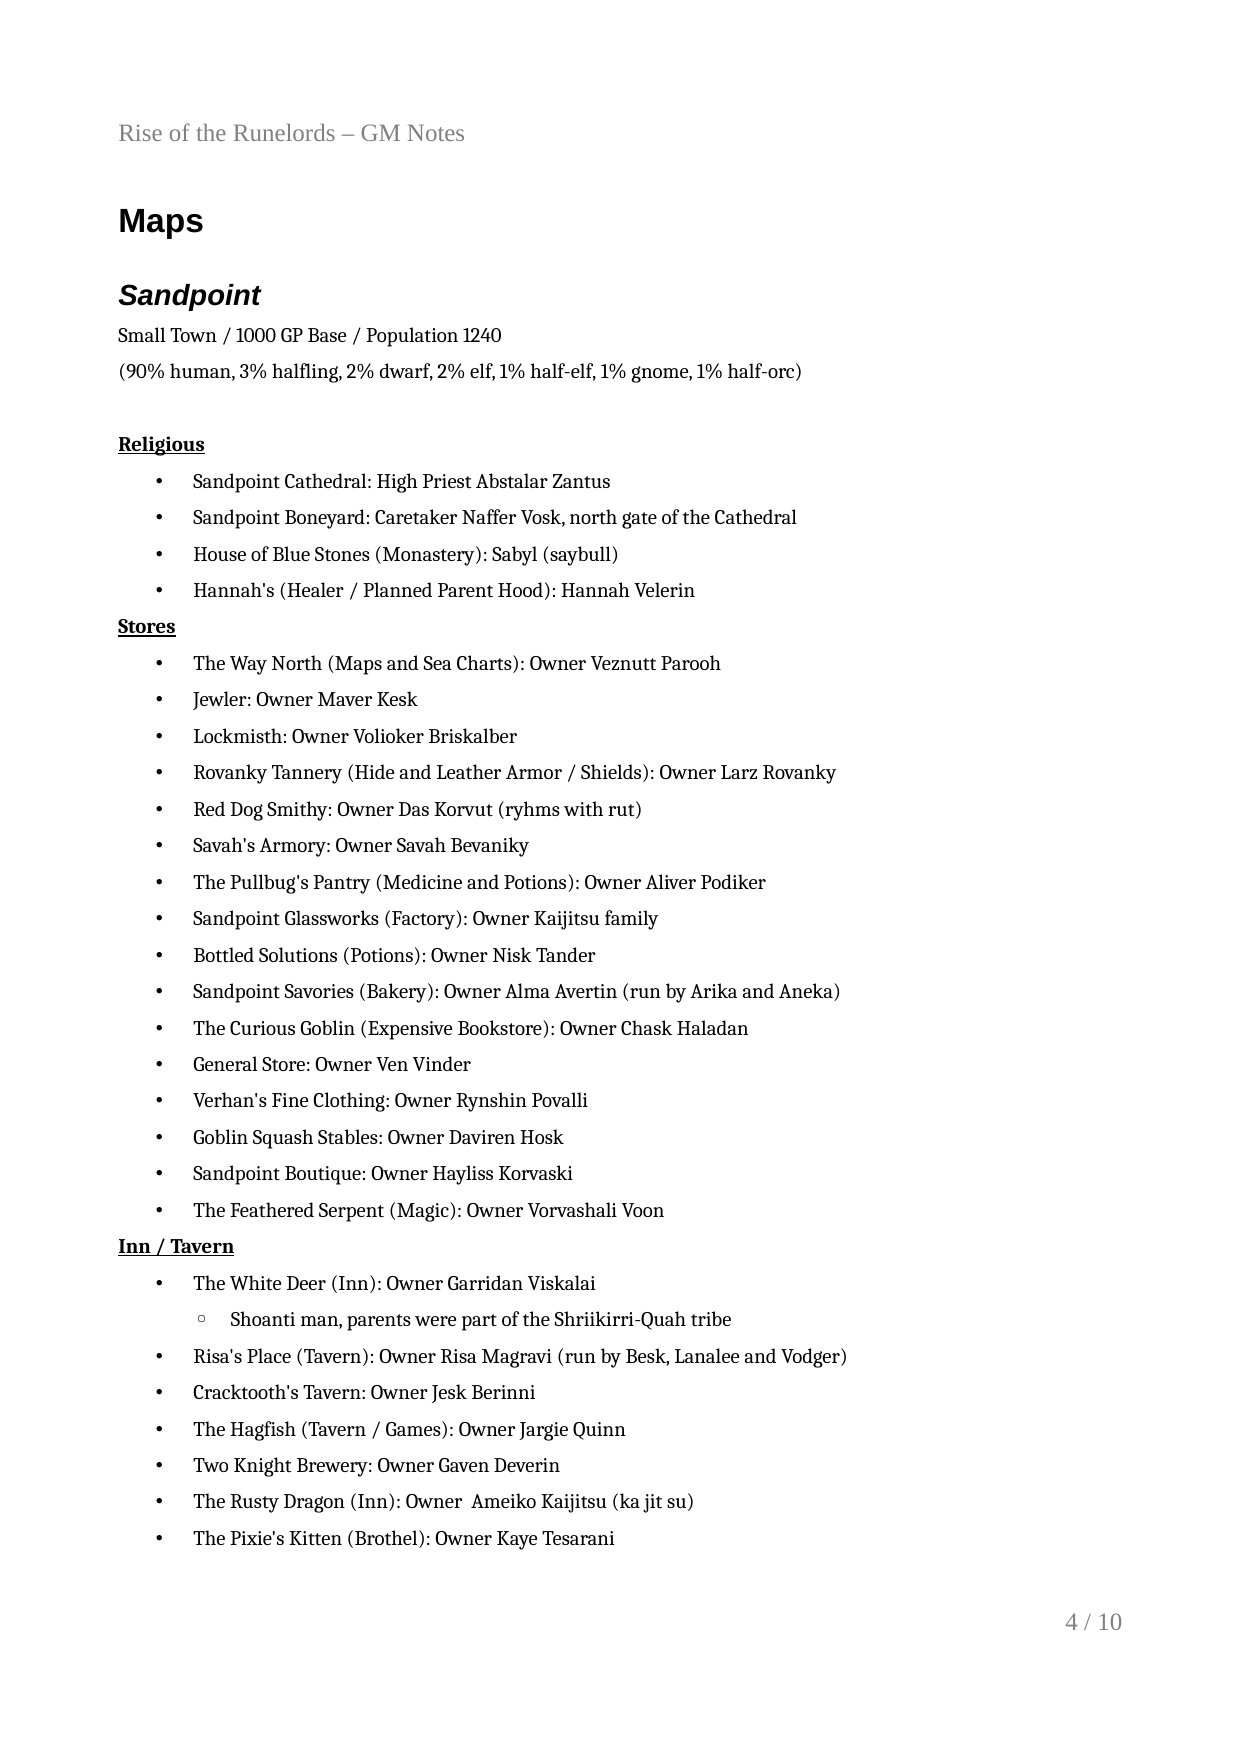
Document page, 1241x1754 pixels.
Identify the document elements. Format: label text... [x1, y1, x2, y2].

list Jewler: Owner Maver Kesk [156, 688, 1122, 712]
list The Pixie's Kitten (Brothel): Owner Kaye Tesarani [156, 1527, 1122, 1551]
text Stores [118, 615, 1122, 639]
list Sandpoint Glassworks (Factory): Owner Kaijitsu family [156, 907, 1122, 931]
list Shoanti man, parents were part of the Shriikirri-Quah tribe [193, 1308, 1122, 1332]
list Rovanky Tannery (Hide and Leather Armor / Shields): Owner Larz Rovanky [156, 761, 1122, 785]
list Sandpoint Cathedral: High Priest Abstalar Zantus [156, 469, 1122, 493]
list The Rusty Dragon (Inn): Owner Ameiko Kaijitsu (ka jit su) [156, 1490, 1122, 1514]
list Hannah's (Healer / Planned Parent Hood): Hannah Velerin [156, 579, 1122, 603]
text (90% human, 3% halfling, 2% dwarf, 2% elf, 1% half-elf, 1% gnome, 1% half-orc) [118, 360, 1122, 384]
list Sandpoint Boutique: Owner Hayliss Korvaski [156, 1162, 1122, 1186]
list Red Dog Smithy: Owner Das Korvut (ryhms with rut) [156, 797, 1122, 821]
list Risa's Place (Tavern): Owner Risa Magravi (run by Besk, Lanalee and Vodger) [156, 1344, 1122, 1368]
list The Way North (Maps and Sea Charts): Owner Veznutt Parooh [156, 652, 1122, 676]
text Small Town / 1000 GP Base / Population 1240 [118, 323, 1122, 347]
list The Hagfish (Tavern / Games): Owner Jargie Quinn [156, 1417, 1122, 1441]
list Sandpoint Savories (Bakery): Owner Alma Avertin (run by Arika and Aneka) [156, 980, 1122, 1004]
list The Pullbug's Pantry (Medicine and Potions): Owner Aliver Podiker [156, 870, 1122, 894]
list House of Blue Stones (Monastery): Sabyl (saybull) [156, 542, 1122, 566]
list Cracktooth's Tavern: Owner Jesk Berinni [156, 1381, 1122, 1405]
list Bottled Solutions (Potions): Owner Nisk Tander [156, 943, 1122, 967]
list Goblin Squash Stables: Owner Daviren Hosk [156, 1126, 1122, 1149]
text Religious [118, 433, 1122, 457]
list General Store: Owner Ven Vinder [156, 1053, 1122, 1077]
list The White Deer (Inn): Owner Garridan Viskalai [156, 1271, 1122, 1295]
list Verhan's Fine Clothing: Owner Rynshin Povalli [156, 1089, 1122, 1113]
subtitle Sandpoint [118, 277, 1122, 311]
list The Curious Goblin (Expensive Bookstore): Owner Chask Haladan [156, 1016, 1122, 1040]
subtitle Maps [118, 201, 1122, 240]
list Lockmisth: Owner Volioker Briskalber [156, 724, 1122, 748]
list The Feathered Serpent (Magic): Owner Vorvashali Voon [156, 1198, 1122, 1222]
list Savah's Armory: Owner Savah Bevaniky [156, 834, 1122, 858]
list Two Knight Brewery: Owner Gaven Deverin [156, 1454, 1122, 1478]
list Sandpoint Boneyard: Caretaker Naffer Vosk, north gate of the Cathedral [156, 506, 1122, 530]
text Inn / Tavern [118, 1235, 1122, 1259]
